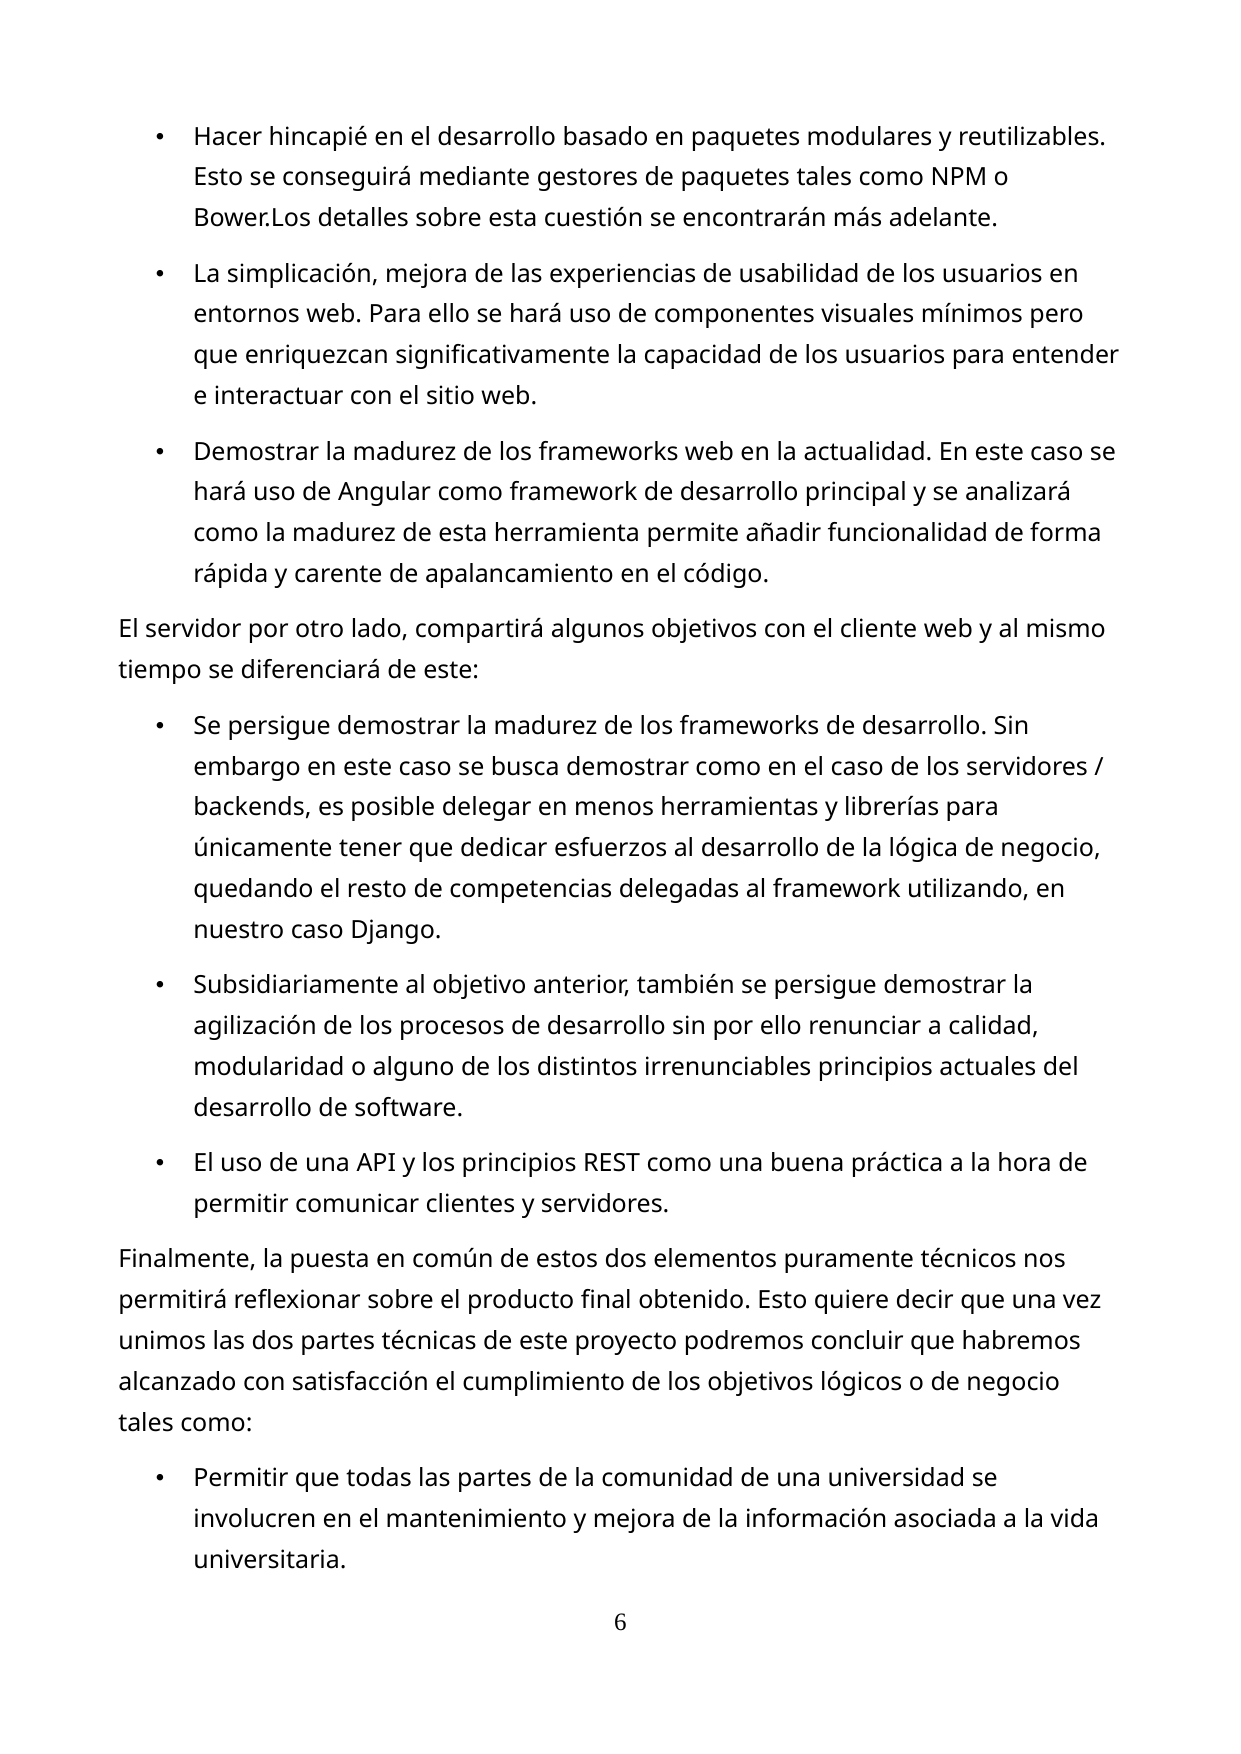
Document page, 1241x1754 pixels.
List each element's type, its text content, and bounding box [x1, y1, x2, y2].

list El uso de una API y los principios REST como una buena práctica a la hora de permitir comunicar clientes y servidores. [156, 1145, 1122, 1220]
list Hacer hincapié en el desarrollo basado en paquetes modulares y reutilizables. Esto se conseguirá mediante gestores de paquetes tales como NPM o Bower.Los detalles sobre esta cuestión se encontrarán más adelante. [156, 118, 1122, 234]
list Demostrar la madurez de los frameworks web en la actualidad. En este caso se hará uso de Angular como framework de desarrollo principal y se analizará como la madurez de esta herramienta permite añadir funcionalidad de forma rápida y carente de apalancamiento en el código. [156, 433, 1122, 590]
list Permitir que todas las partes de la comunidad de una universidad se involucren en el mantenimiento y mejora de la información asociada a la vida universitaria. [156, 1460, 1122, 1576]
list Subsidiariamente al objetivo anterior, también se persigue demostrar la agilización de los procesos de desarrollo sin por ello renunciar a calidad, modularidad o alguno de los distintos irrenunciables principios actuales del desarrollo de software. [156, 967, 1122, 1123]
list La simplicación, mejora de las experiencias de usabilidad de los usuarios en entornos web. Para ello se hará uso de componentes visuales mínimos pero que enriquezcan significativamente la capacidad de los usuarios para entender e interactuar con el sitio web. [156, 255, 1122, 412]
text Finalmente, la puesta en común de estos dos elementos puramente técnicos nos permitirá reflexionar sobre el producto final obtenido. Esto quiere decir que una vez unimos las dos partes técnicas de este proyecto podremos concluir que habremos alcanzado con satisfacción el cumplimiento de los objetivos lógicos o de negocio tales como: [118, 1241, 1122, 1438]
list Se persigue demostrar la madurez de los frameworks de desarrollo. Sin embargo en este caso se busca demostrar como en el caso de los servidores / backends, es posible delegar en menos herramientas y librerías para únicamente tener que dedicar esfuerzos al desarrollo de la lógica de negocio, quedando el resto de competencias delegadas al framework utilizando, en nuestro caso Django. [156, 707, 1122, 946]
text El servidor por otro lado, compartirá algunos objetivos con el cliente web y al mismo tiempo se diferenciará de este: [118, 611, 1122, 686]
